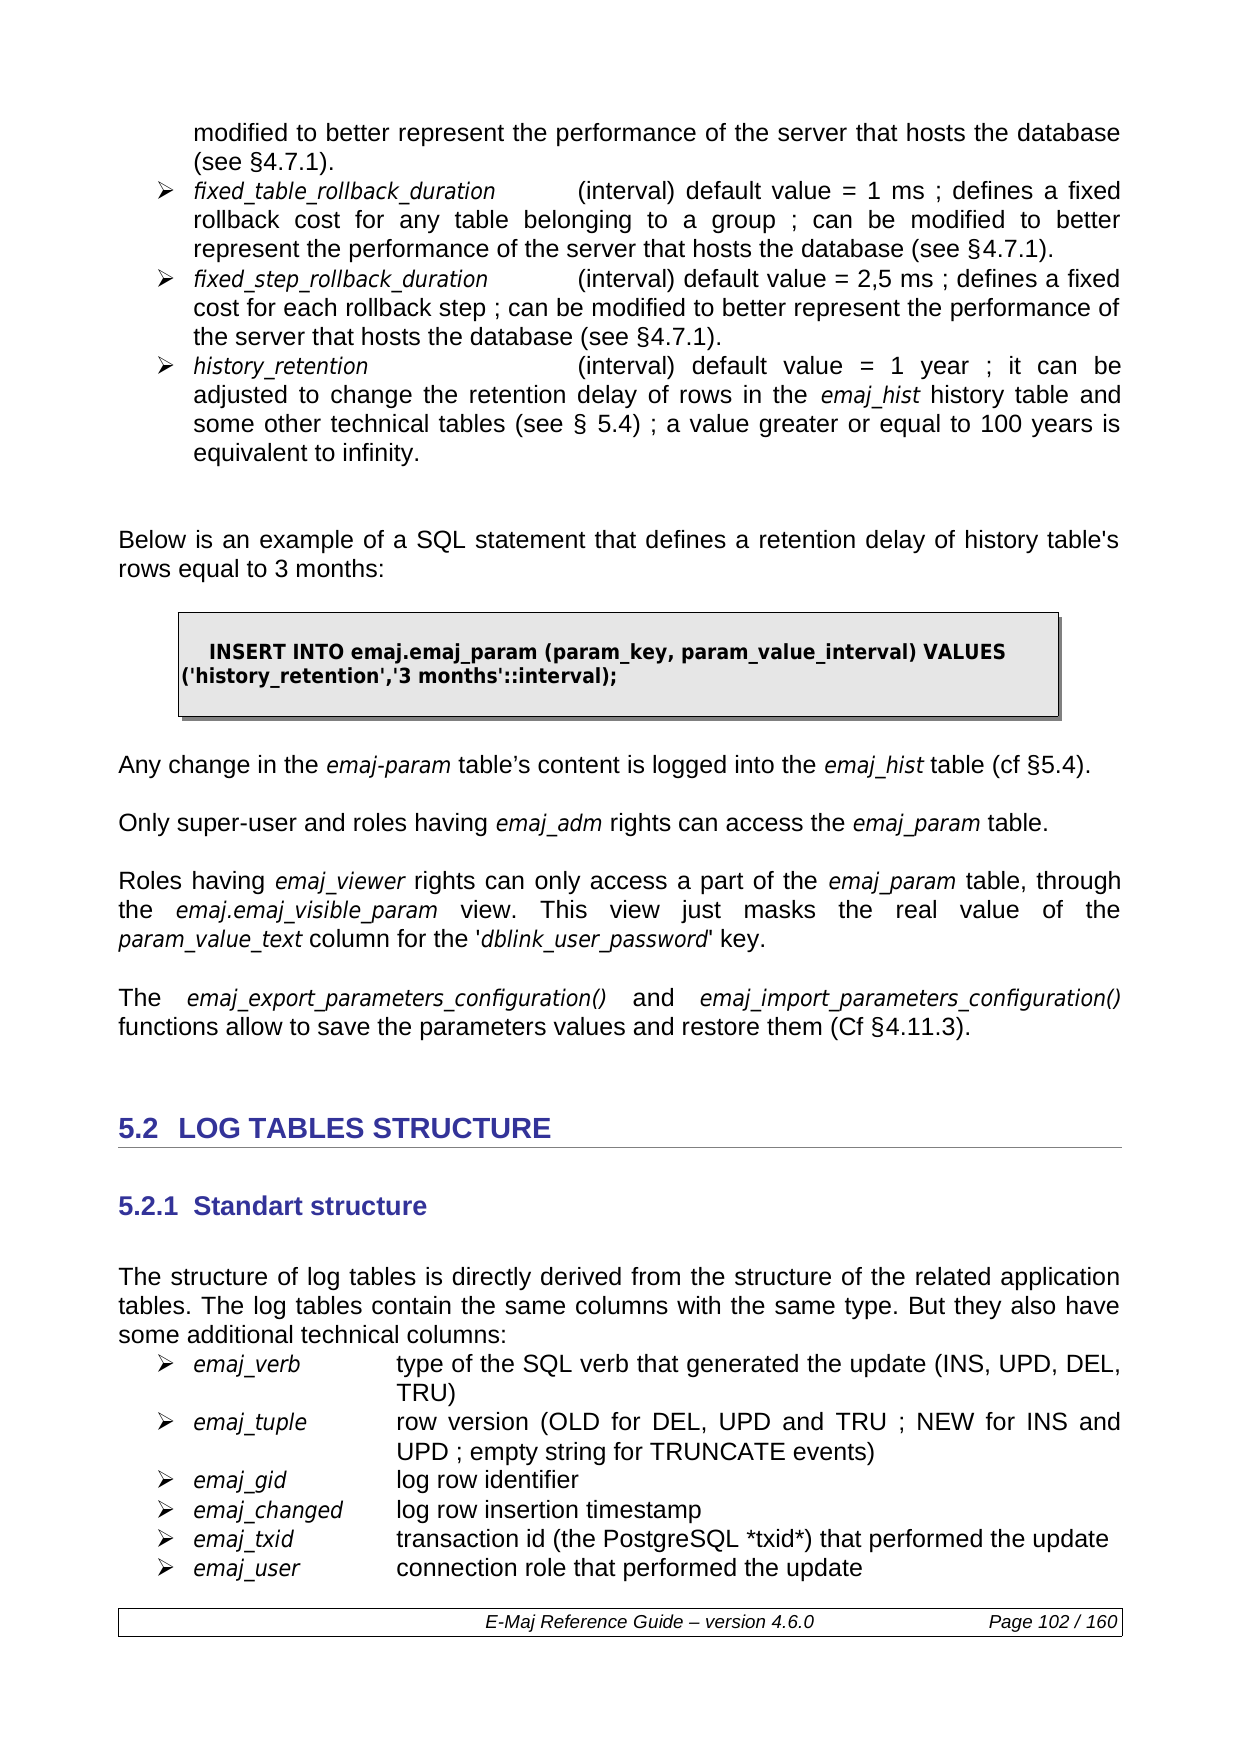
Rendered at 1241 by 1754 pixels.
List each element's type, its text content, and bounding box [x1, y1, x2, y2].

list emaj_verb type of the SQL verb that generated the update (INS, UPD, DEL, TRU) [156, 1349, 1122, 1407]
text Only super-user and roles having emaj_adm rights can access the emaj_param table. [118, 808, 1122, 837]
text Any change in the emaj-param table’s content is logged into the emaj_hist table (cf §5.4). [118, 750, 1122, 779]
subtitle Standart structure [118, 1189, 1122, 1220]
text INSERT INTO emaj.emaj_param (param_key, param_value_interval) VALUES ('history_retention','3 months'::interval); [179, 637, 1058, 686]
list emaj_changed log row insertion timestamp [156, 1494, 1122, 1523]
text Roles having emaj_viewer rights can only access a part of the emaj_param table, through the emaj.emaj_visible_param view. This view just masks the real value of the param_value_text column for the 'dblink_user_password' key. [118, 866, 1122, 953]
subtitle Log tables structure [118, 1111, 1122, 1147]
text The emaj_export_parameters_configuration() and emaj_import_parameters_configuration() functions allow to save the parameters values and restore them (Cf §4.11.3). [118, 982, 1122, 1041]
text Below is an example of a SQL statement that defines a retention delay of history table's rows equal to 3 months: [118, 525, 1122, 583]
list emaj_tuple row version (OLD for DEL, UPD and TRU ; NEW for INS and UPD ; empty string for TRUNCATE events) [156, 1407, 1122, 1465]
list emaj_gid log row identifier [156, 1465, 1122, 1494]
list emaj_user connection role that performed the update [156, 1553, 1122, 1582]
list fixed_step_rollback_duration (interval) default value = 2,5 ms ; defines a fixed cost for each rollback step ; can be modified to better represent the performance of the server that hosts the database (see §4.7.1). [156, 263, 1122, 351]
list emaj_txid transaction id (the PostgreSQL *txid*) that performed the update [156, 1523, 1122, 1553]
list modified to better represent the performance of the server that hosts the database (see §4.7.1). [156, 118, 1122, 176]
list fixed_table_rollback_duration (interval) default value = 1 ms ; defines a fixed rollback cost for any table belonging to a group ; can be modified to better represent the performance of the server that hosts the database (see §4.7.1). [156, 176, 1122, 263]
list history_retention (interval) default value = 1 year ; it can be adjusted to change the retention delay of rows in the emaj_hist history table and some other technical tables (see § 5.4) ; a value greater or equal to 100 years is equivalent to infinity. [156, 351, 1122, 467]
text The structure of log tables is directly derived from the structure of the related application tables. The log tables contain the same columns with the same type. But they also have some additional technical columns: [118, 1262, 1122, 1349]
